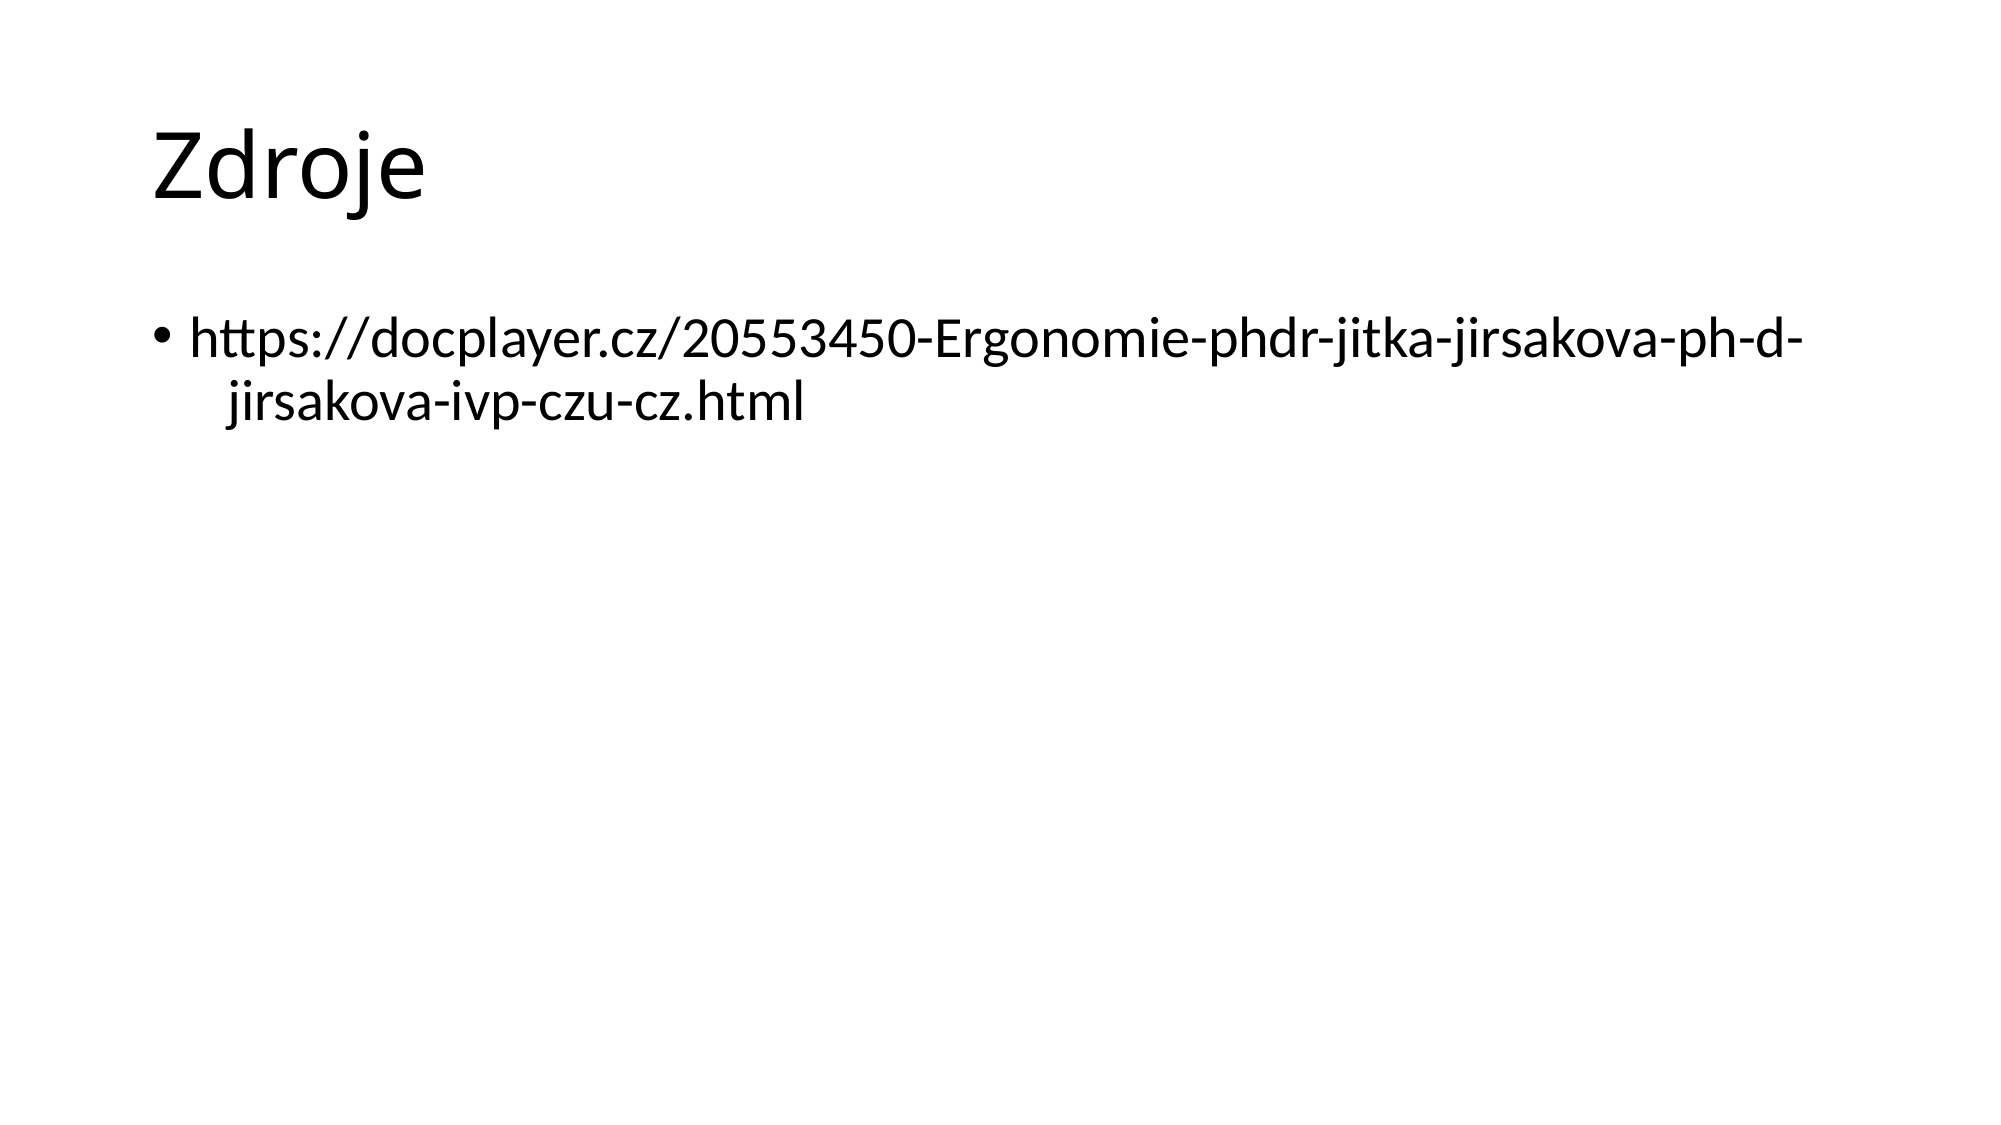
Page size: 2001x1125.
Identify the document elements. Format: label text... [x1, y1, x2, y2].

list https://docplayer.cz/20553450-Ergonomie-phdr-jitka-jirsakova-ph-d-jirsakova-ivp-czu-cz.html [137, 299, 1863, 1014]
title Zdroje [137, 59, 1863, 278]
